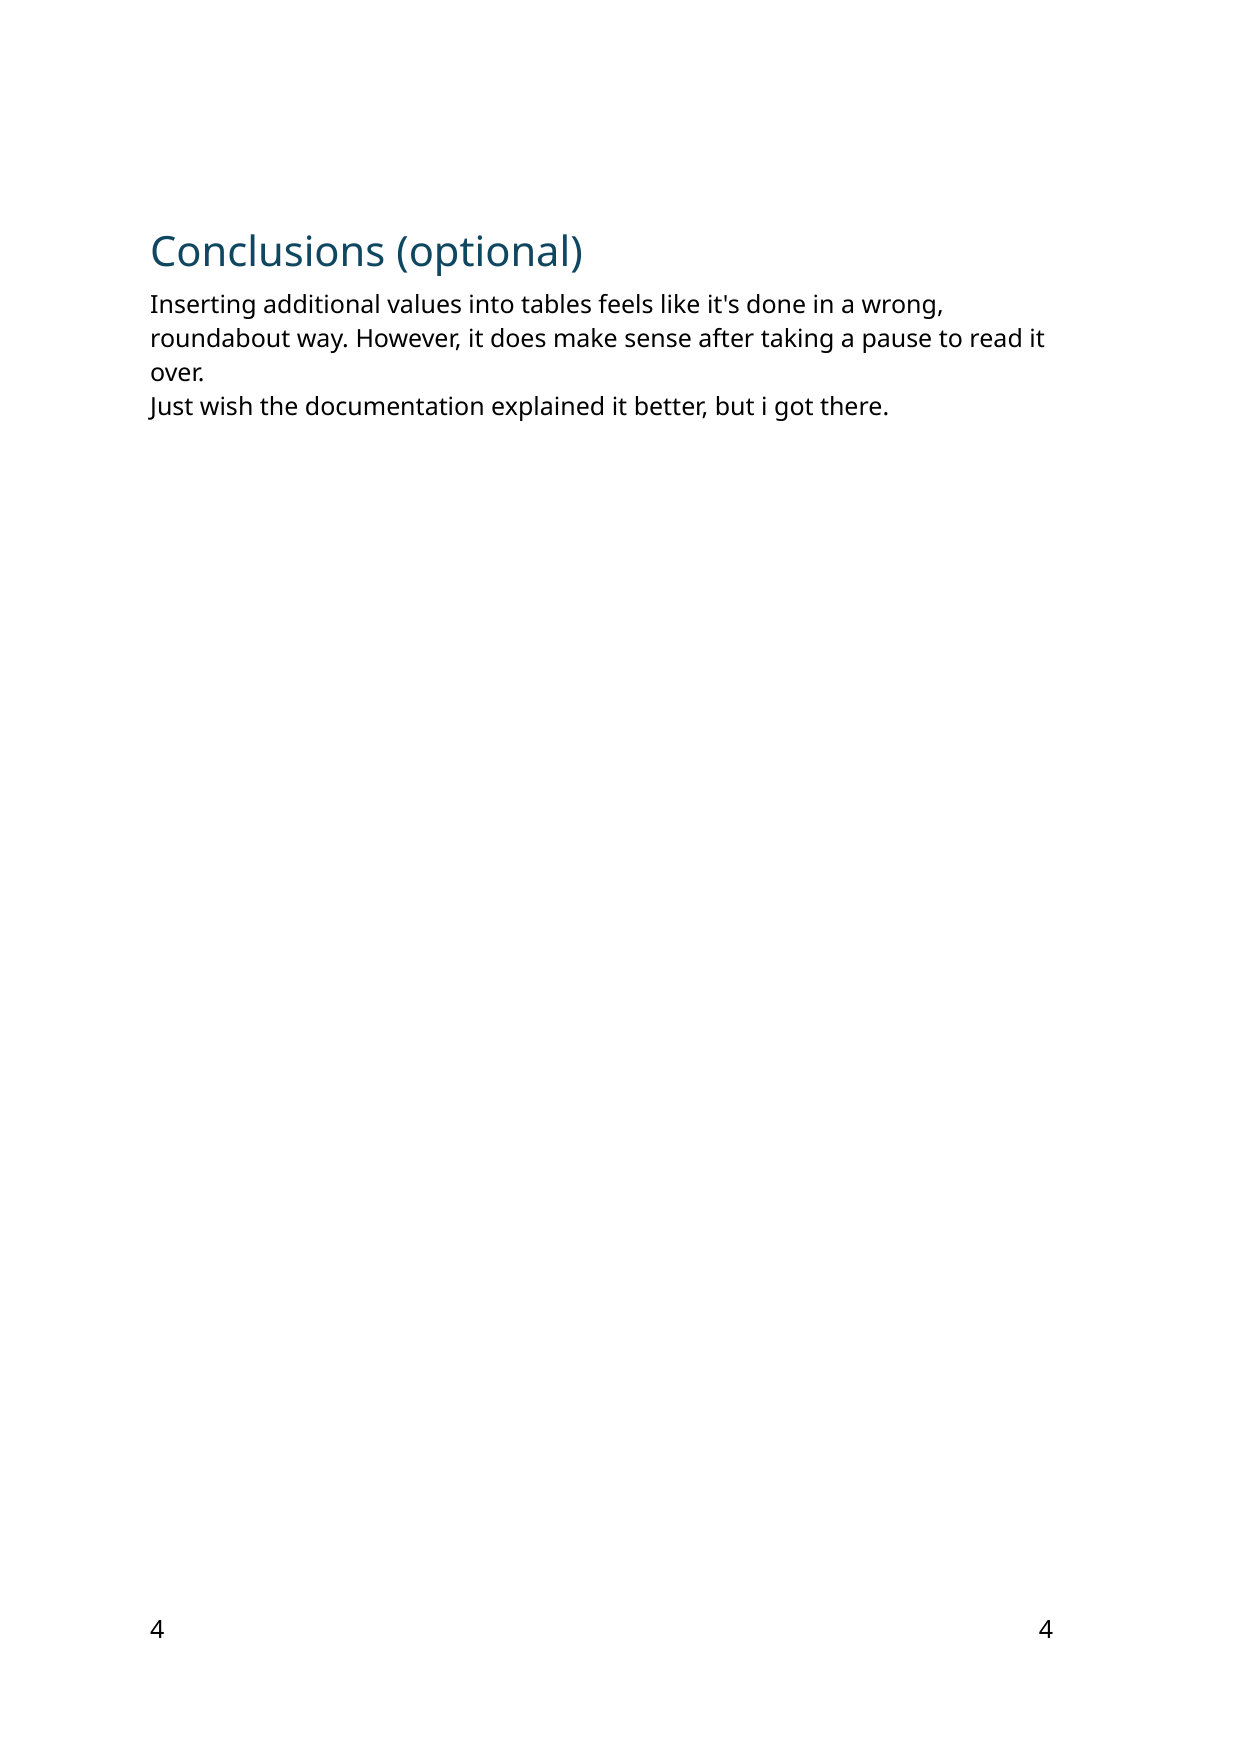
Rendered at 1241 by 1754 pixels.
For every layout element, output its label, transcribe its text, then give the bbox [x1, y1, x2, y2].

text Inserting additional values into tables feels like it's done in a wrong, roundabout way. However, it does make sense after taking a pause to read it over. Just wish the documentation explained it better, but i got there. [150, 287, 1090, 423]
subtitle Conclusions (optional) [150, 222, 1090, 278]
